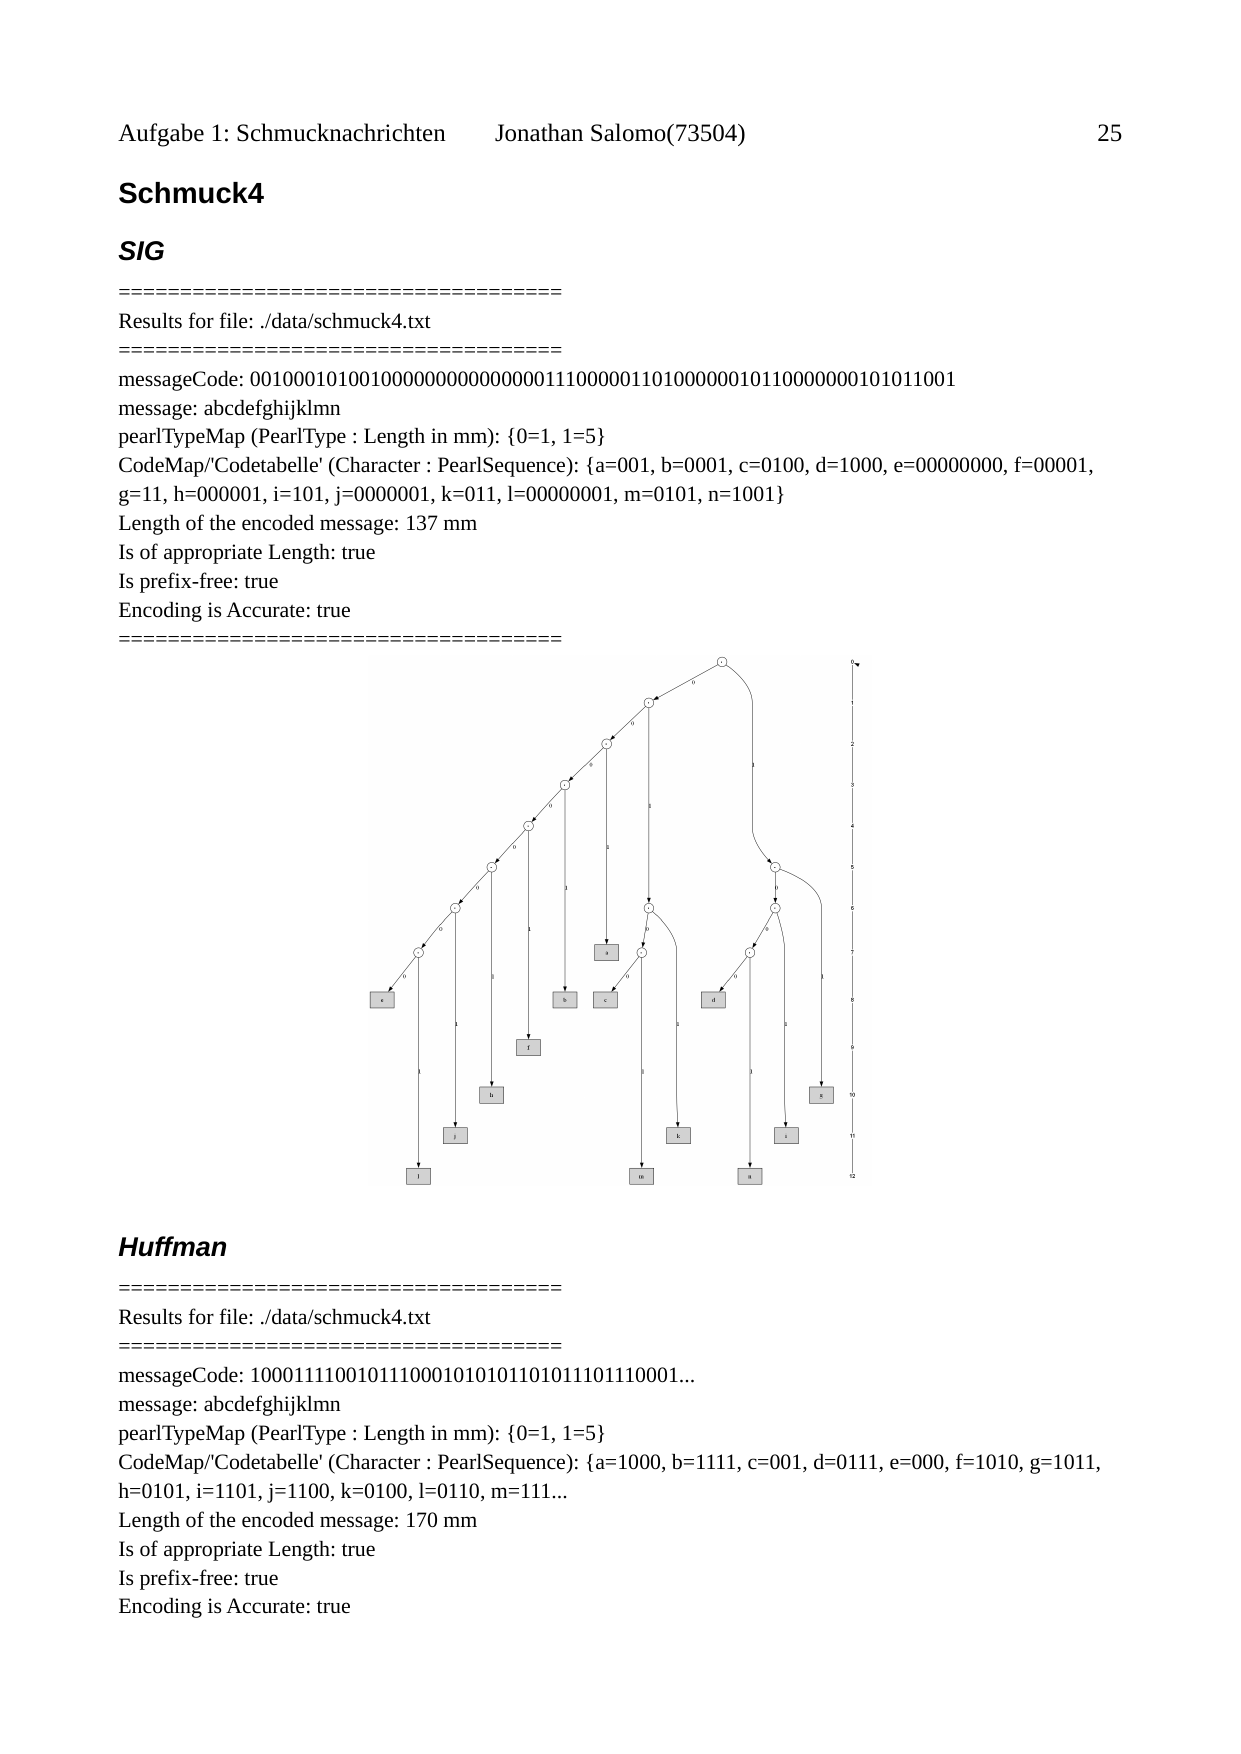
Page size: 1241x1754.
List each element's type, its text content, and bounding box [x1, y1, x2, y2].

text Is prefix-free: true [118, 1564, 1122, 1590]
text ==================================== [118, 1275, 1122, 1300]
text Length of the encoded message: 137 mm [118, 510, 1122, 536]
text Length of the encoded message: 170 mm [118, 1507, 1122, 1532]
text Encoding is Accurate: true [118, 597, 1122, 622]
text message: abcdefghijklmn [118, 394, 1122, 420]
subtitle Huffman [118, 1231, 1122, 1262]
picture [368, 655, 872, 1186]
text Encoding is Accurate: true [118, 1593, 1122, 1619]
text Results for file: ./data/schmuck4.txt [118, 308, 1122, 333]
text CodeMap/'Codetabelle' (Character : PearlSequence): {a=001, b=0001, c=0100, d=1000, e=00000000, f=00001, g=11, h=000001, i=101, j=0000001, k=011, l=00000001, m=0101, n=1001} [118, 452, 1122, 507]
text ==================================== [118, 279, 1122, 304]
subtitle Schmuck4 [118, 176, 1122, 210]
text ==================================== [118, 626, 1122, 651]
text ==================================== [118, 337, 1122, 362]
text Results for file: ./data/schmuck4.txt [118, 1304, 1122, 1329]
text pearlTypeMap (PearlType : Length in mm): {0=1, 1=5} [118, 423, 1122, 449]
text message: abcdefghijklmn [118, 1391, 1122, 1416]
text ==================================== [118, 1333, 1122, 1358]
text Is of appropriate Length: true [118, 1536, 1122, 1561]
subtitle SIG [118, 235, 1122, 266]
text messageCode: 00100010100100000000000000011100000110100000010110000000101011001 [118, 366, 1122, 391]
text messageCode: 1000111100101110001010101101011101110001... [118, 1362, 1122, 1387]
text CodeMap/'Codetabelle' (Character : PearlSequence): {a=1000, b=1111, c=001, d=0111, e=000, f=1010, g=1011, h=0101, i=1101, j=1100, k=0100, l=0110, m=111... [118, 1449, 1122, 1503]
text Is of appropriate Length: true [118, 539, 1122, 564]
text pearlTypeMap (PearlType : Length in mm): {0=1, 1=5} [118, 1420, 1122, 1445]
text Is prefix-free: true [118, 568, 1122, 593]
